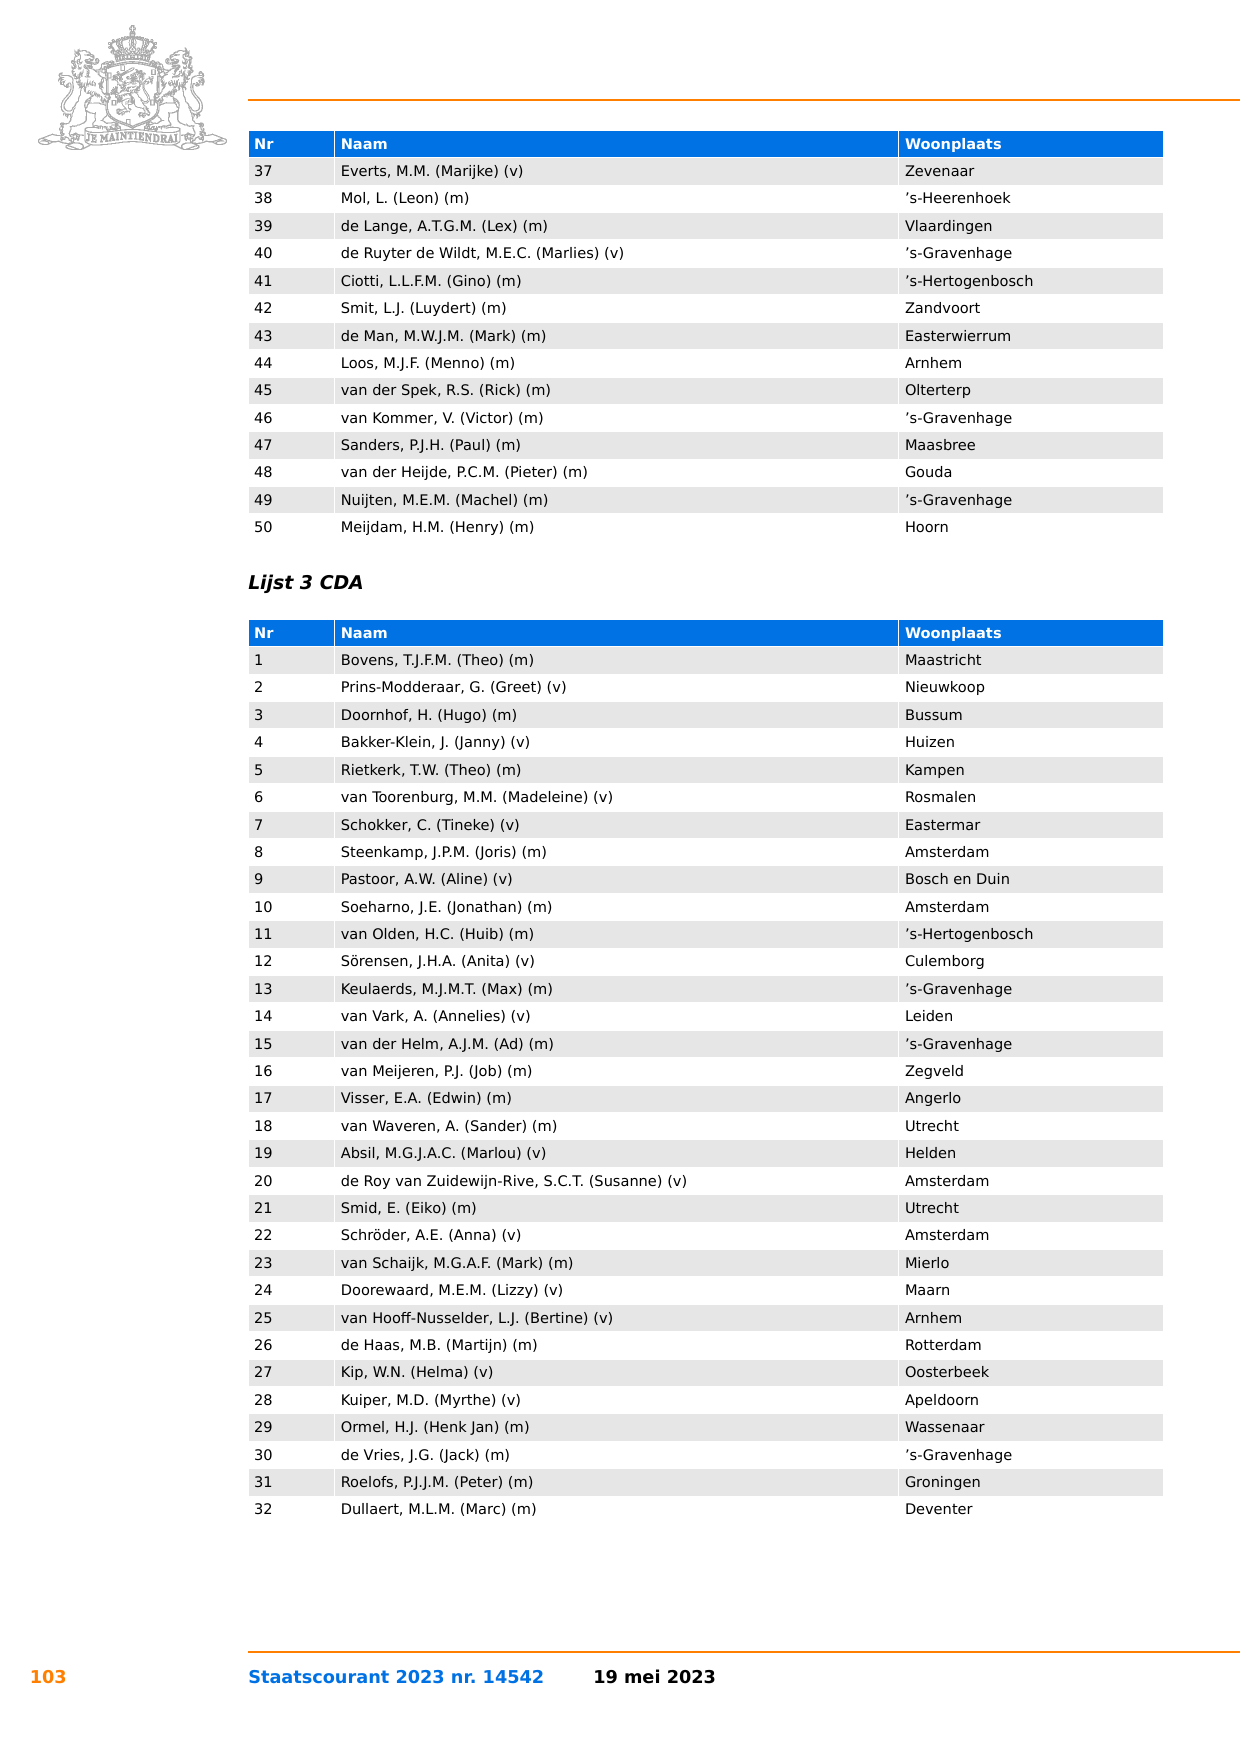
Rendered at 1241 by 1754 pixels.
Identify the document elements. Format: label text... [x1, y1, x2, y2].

table_cell ’s-Hertogenbosch [899, 268, 1163, 294]
table_cell van Toorenburg, M.M. (Madeleine) (v) [335, 784, 898, 811]
table_cell Smid, E. (Eiko) (m) [335, 1195, 898, 1222]
table_cell 11 [249, 921, 334, 948]
table_cell de Roy van Zuidewijn-Rive, S.C.T. (Susanne) (v) [335, 1168, 898, 1194]
table_cell ’s-Gravenhage [899, 405, 1163, 431]
table_cell van der Heijde, P.C.M. (Pieter) (m) [335, 460, 898, 486]
table_cell 28 [249, 1387, 334, 1413]
table_cell van der Spek, R.S. (Rick) (m) [335, 378, 898, 404]
table_cell 44 [249, 350, 334, 376]
table_cell Gouda [899, 460, 1163, 486]
table_cell Everts, M.M. (Marijke) (v) [335, 158, 898, 185]
table_cell 41 [249, 268, 334, 294]
table_cell ’s-Hertogenbosch [899, 921, 1163, 948]
table_cell Arnhem [899, 1305, 1163, 1331]
table_cell Maastricht [899, 647, 1163, 674]
table_cell Schokker, C. (Tineke) (v) [335, 812, 898, 838]
table_cell 23 [249, 1250, 334, 1276]
table_cell Easterwierrum [899, 323, 1163, 349]
table_cell Maasbree [899, 432, 1163, 459]
table_cell ’s-Gravenhage [899, 976, 1163, 1002]
table_cell 18 [249, 1113, 334, 1139]
table_cell Kuiper, M.D. (Myrthe) (v) [335, 1387, 898, 1413]
table_cell 42 [249, 295, 334, 322]
table_cell Apeldoorn [899, 1387, 1163, 1413]
table_cell 45 [249, 378, 334, 404]
table_cell 8 [249, 839, 334, 865]
table_cell 27 [249, 1360, 334, 1386]
table_cell Meijdam, H.M. (Henry) (m) [335, 515, 898, 541]
table_cell Angerlo [899, 1086, 1163, 1112]
table_cell Rosmalen [899, 784, 1163, 811]
table_cell 20 [249, 1168, 334, 1194]
table_header Naam [335, 620, 898, 646]
table_cell 46 [249, 405, 334, 431]
table_cell 31 [249, 1469, 334, 1496]
table_header Naam [335, 131, 898, 157]
table_cell 39 [249, 213, 334, 239]
table_cell 6 [249, 784, 334, 811]
table_cell Leiden [899, 1004, 1163, 1030]
table_cell Smit, L.J. (Luydert) (m) [335, 295, 898, 322]
table_cell Sörensen, J.H.A. (Anita) (v) [335, 949, 898, 975]
table_cell 7 [249, 812, 334, 838]
table_cell 10 [249, 894, 334, 920]
table_cell Keulaerds, M.J.M.T. (Max) (m) [335, 976, 898, 1002]
table_cell Groningen [899, 1469, 1163, 1496]
table_cell Mierlo [899, 1250, 1163, 1276]
table_cell de Ruyter de Wildt, M.E.C. (Marlies) (v) [335, 241, 898, 267]
table_cell ’s-Gravenhage [899, 1442, 1163, 1468]
table_cell Olterterp [899, 378, 1163, 404]
table_cell ’s-Gravenhage [899, 241, 1163, 267]
table_cell Ormel, H.J. (Henk Jan) (m) [335, 1414, 898, 1441]
table_cell 19 [249, 1140, 334, 1167]
table_cell ’s-Gravenhage [899, 1031, 1163, 1057]
table_cell de Lange, A.T.G.M. (Lex) (m) [335, 213, 898, 239]
table_cell Rietkerk, T.W. (Theo) (m) [335, 757, 898, 783]
table_cell Schröder, A.E. (Anna) (v) [335, 1223, 898, 1249]
table_cell 4 [249, 730, 334, 756]
table_cell Steenkamp, J.P.M. (Joris) (m) [335, 839, 898, 865]
table_cell 3 [249, 702, 334, 728]
table_cell Absil, M.G.J.A.C. (Marlou) (v) [335, 1140, 898, 1167]
table_cell 21 [249, 1195, 334, 1222]
table_header Nr [249, 620, 334, 646]
table_cell 12 [249, 949, 334, 975]
table_cell Kip, W.N. (Helma) (v) [335, 1360, 898, 1386]
table_cell Huizen [899, 730, 1163, 756]
table_cell Utrecht [899, 1195, 1163, 1222]
table_cell van Vark, A. (Annelies) (v) [335, 1004, 898, 1030]
table_cell Ciotti, L.L.F.M. (Gino) (m) [335, 268, 898, 294]
table_cell de Vries, J.G. (Jack) (m) [335, 1442, 898, 1468]
table_cell van Schaijk, M.G.A.F. (Mark) (m) [335, 1250, 898, 1276]
table_cell Kampen [899, 757, 1163, 783]
table_cell Bovens, T.J.F.M. (Theo) (m) [335, 647, 898, 674]
table_cell Deventer [899, 1497, 1163, 1523]
table_cell 22 [249, 1223, 334, 1249]
table_cell Nuijten, M.E.M. (Machel) (m) [335, 487, 898, 513]
table_cell Helden [899, 1140, 1163, 1167]
table_cell 25 [249, 1305, 334, 1331]
table_cell 9 [249, 866, 334, 893]
table_cell de Man, M.W.J.M. (Mark) (m) [335, 323, 898, 349]
table_cell 30 [249, 1442, 334, 1468]
table_cell Sanders, P.J.H. (Paul) (m) [335, 432, 898, 459]
table_cell van Meijeren, P.J. (Job) (m) [335, 1058, 898, 1084]
picture [38, 25, 227, 150]
table_cell Mol, L. (Leon) (m) [335, 186, 898, 212]
table_cell Zandvoort [899, 295, 1163, 322]
table_cell 15 [249, 1031, 334, 1057]
table_cell Amsterdam [899, 894, 1163, 920]
table_cell Arnhem [899, 350, 1163, 376]
table_cell 38 [249, 186, 334, 212]
table_cell Bussum [899, 702, 1163, 728]
table_cell Bosch en Duin [899, 866, 1163, 893]
table_cell Amsterdam [899, 839, 1163, 865]
table_cell van Olden, H.C. (Huib) (m) [335, 921, 898, 948]
table_cell 5 [249, 757, 334, 783]
table_header Woonplaats [899, 131, 1163, 157]
table_cell Pastoor, A.W. (Aline) (v) [335, 866, 898, 893]
table_cell Eastermar [899, 812, 1163, 838]
table_cell 24 [249, 1278, 334, 1304]
table_cell van Hooff-Nusselder, L.J. (Bertine) (v) [335, 1305, 898, 1331]
table_cell Amsterdam [899, 1223, 1163, 1249]
table_cell 26 [249, 1332, 334, 1358]
table_cell van der Helm, A.J.M. (Ad) (m) [335, 1031, 898, 1057]
table_cell de Haas, M.B. (Martijn) (m) [335, 1332, 898, 1358]
table_cell Doornhof, H. (Hugo) (m) [335, 702, 898, 728]
table_cell Doorewaard, M.E.M. (Lizzy) (v) [335, 1278, 898, 1304]
table_cell 43 [249, 323, 334, 349]
table_cell 48 [249, 460, 334, 486]
table_cell 40 [249, 241, 334, 267]
table_cell Soeharno, J.E. (Jonathan) (m) [335, 894, 898, 920]
table_cell Culemborg [899, 949, 1163, 975]
subtitle Lijst 3 CDA [248, 572, 1163, 594]
table_cell 2 [249, 675, 334, 701]
table_cell 50 [249, 515, 334, 541]
table_header Woonplaats [899, 620, 1163, 646]
table_cell Dullaert, M.L.M. (Marc) (m) [335, 1497, 898, 1523]
table_cell Maarn [899, 1278, 1163, 1304]
table_cell 49 [249, 487, 334, 513]
table_cell Rotterdam [899, 1332, 1163, 1358]
table_cell 13 [249, 976, 334, 1002]
table_cell Prins-Modderaar, G. (Greet) (v) [335, 675, 898, 701]
table_cell Nieuwkoop [899, 675, 1163, 701]
table_cell 17 [249, 1086, 334, 1112]
table_cell 32 [249, 1497, 334, 1523]
table_cell Vlaardingen [899, 213, 1163, 239]
table_cell 16 [249, 1058, 334, 1084]
table_cell Oosterbeek [899, 1360, 1163, 1386]
table_cell ’s-Gravenhage [899, 487, 1163, 513]
table_cell Visser, E.A. (Edwin) (m) [335, 1086, 898, 1112]
table_cell 29 [249, 1414, 334, 1441]
table_cell Amsterdam [899, 1168, 1163, 1194]
table_cell Wassenaar [899, 1414, 1163, 1441]
table_cell Hoorn [899, 515, 1163, 541]
table_cell ’s-Heerenhoek [899, 186, 1163, 212]
table_header Nr [249, 131, 334, 157]
table_cell 1 [249, 647, 334, 674]
table_cell Roelofs, P.J.J.M. (Peter) (m) [335, 1469, 898, 1496]
table_cell Bakker-Klein, J. (Janny) (v) [335, 730, 898, 756]
table_cell Loos, M.J.F. (Menno) (m) [335, 350, 898, 376]
table_cell 14 [249, 1004, 334, 1030]
table_cell Utrecht [899, 1113, 1163, 1139]
table_cell Zegveld [899, 1058, 1163, 1084]
table_cell Zevenaar [899, 158, 1163, 185]
table_cell 37 [249, 158, 334, 185]
table_cell 47 [249, 432, 334, 459]
table_cell van Kommer, V. (Victor) (m) [335, 405, 898, 431]
table_cell van Waveren, A. (Sander) (m) [335, 1113, 898, 1139]
